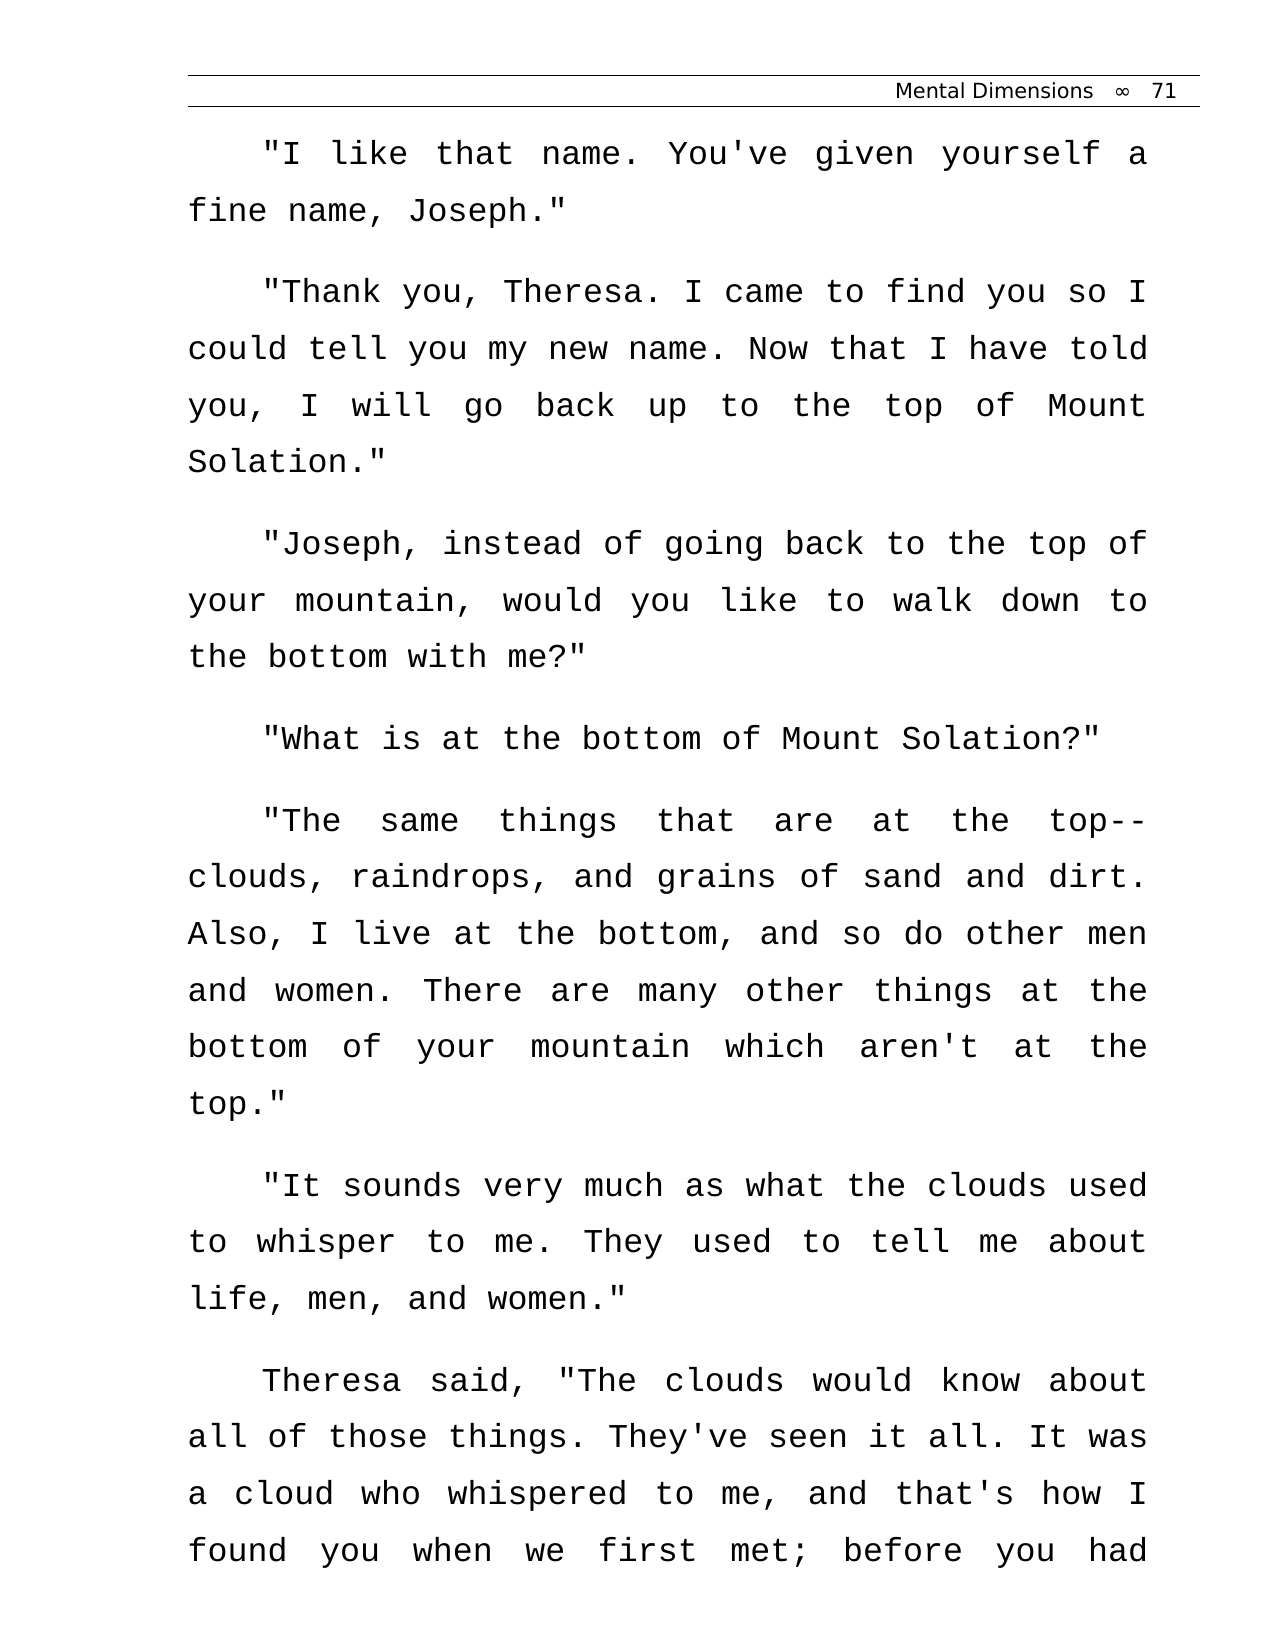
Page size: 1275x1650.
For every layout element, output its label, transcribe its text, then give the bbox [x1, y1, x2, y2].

text "Joseph, instead of going back to the top of your mountain, would you like to walk down to the bottom with me?" [187, 527, 1148, 678]
text "Thank you, Theresa. I came to find you so I could tell you my new name. Now that I have told you, I will go back up to the top of Mount Solation." [187, 275, 1148, 483]
text "The same things that are at the top--clouds, raindrops, and grains of sand and dirt. Also, I live at the bottom, and so do other men and women. There are many other things at the bottom of your mountain which aren't at the top." [187, 803, 1148, 1124]
text Theresa said, "The clouds would know about all of those things. They've seen it all. It was a cloud who whispered to me, and that's how I found you when we first met; before you had [187, 1363, 1148, 1571]
text "It sounds very much as what the clouds used to whisper to me. They used to tell me about life, men, and women." [187, 1168, 1148, 1319]
text "What is at the bottom of Mount Solation?" [187, 722, 1148, 759]
text "I like that name. You've given yourself a fine name, Joseph." [187, 137, 1148, 231]
